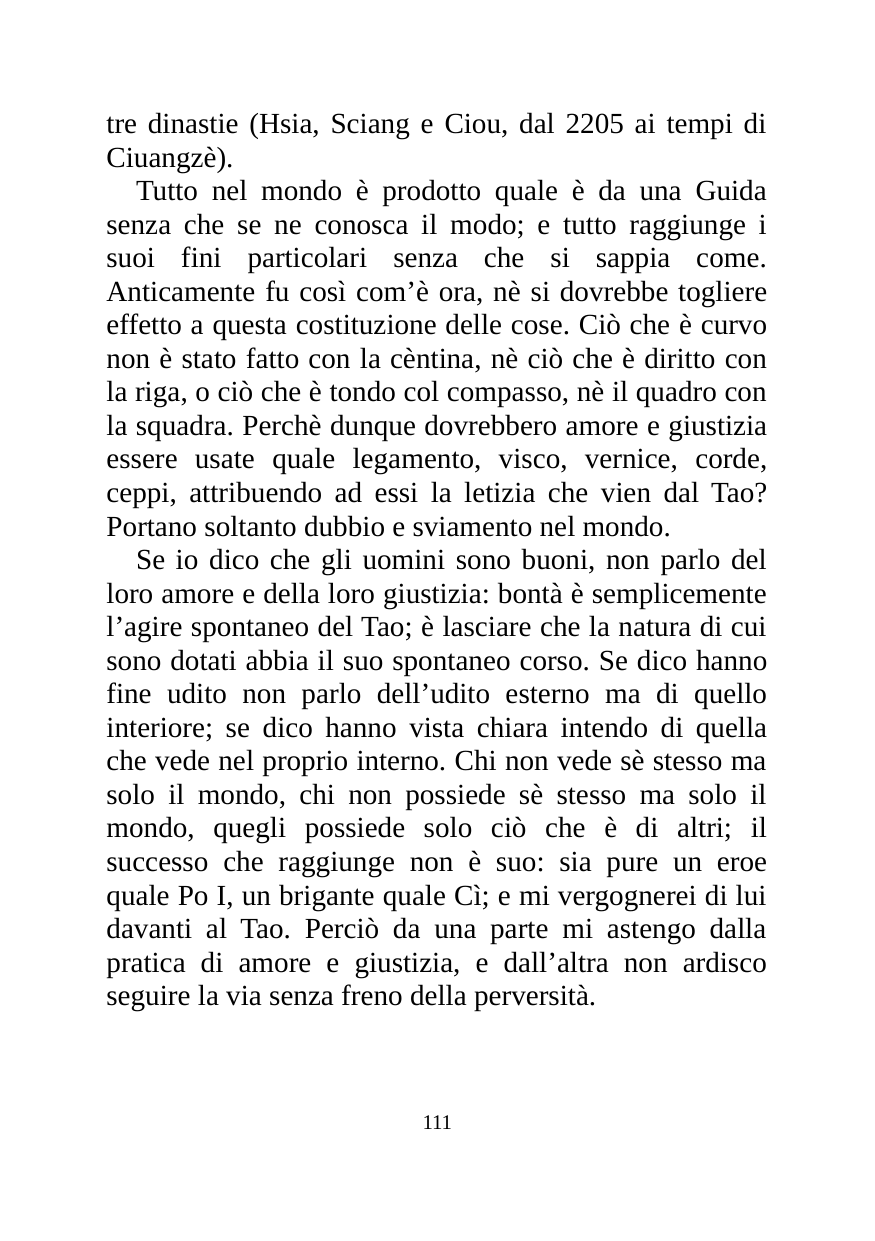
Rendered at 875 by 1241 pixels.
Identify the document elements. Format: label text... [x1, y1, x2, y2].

text Tutto nel mondo è prodotto quale è da una Guida senza che se ne conosca il modo; e tutto raggiunge i suoi fini particolari senza che si sappia come. Anticamente fu così com’è ora, nè si dovrebbe togliere effetto a questa costituzione delle cose. Ciò che è curvo non è stato fatto con la cèntina, nè ciò che è diritto con la riga, o ciò che è tondo col compasso, nè il quadro con la squadra. Perchè dunque dovrebbero amore e giustizia essere usate quale legamento, visco, vernice, corde, ceppi, attribuendo ad essi la letizia che vien dal Tao? Portano soltanto dubbio e sviamento nel mondo. [106, 173, 768, 542]
text Se io dico che gli uomini sono buoni, non parlo del loro amore e della loro giustizia: bontà è semplicemente l’agire spontaneo del Tao; è lasciare che la natura di cui sono dotati abbia il suo spontaneo corso. Se dico hanno fine udito non parlo dell’udito esterno ma di quello interiore; se dico hanno vista chiara intendo di quella che vede nel proprio interno. Chi non vede sè stesso ma solo il mondo, chi non possiede sè stesso ma solo il mondo, quegli possiede solo ciò che è di altri; il successo che raggiunge non è suo: sia pure un eroe quale Po I, un brigante quale Cì; e mi vergognerei di lui davanti al Tao. Perciò da una parte mi astengo dalla pratica di amore e giustizia, e dall’altra non ardisco seguire la via senza freno della perversità. [106, 542, 768, 1012]
text tre dinastie (Hsia, Sciang e Ciou, dal 2205 ai tempi di Ciuangzè). [106, 106, 768, 173]
